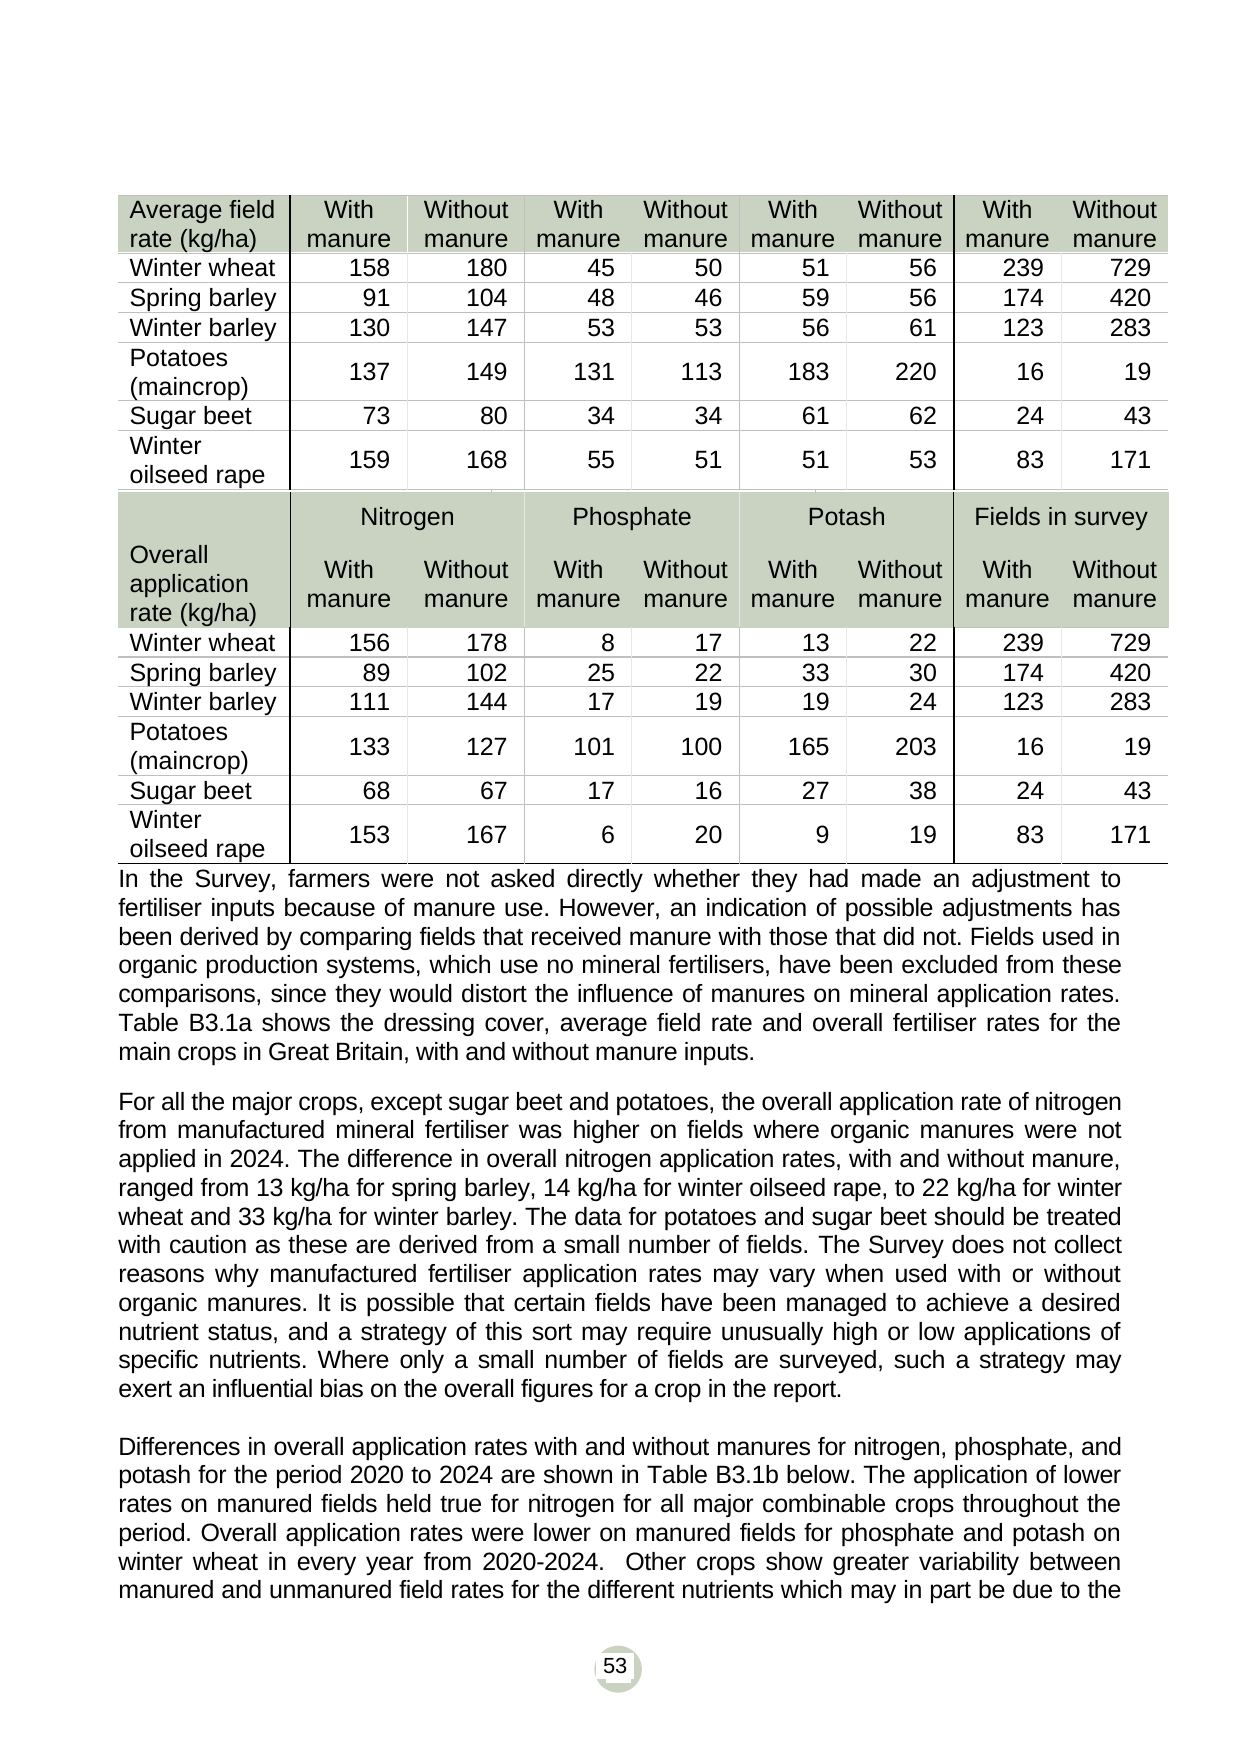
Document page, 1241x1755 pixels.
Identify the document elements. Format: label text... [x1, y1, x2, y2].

table_cell 168 [408, 431, 524, 489]
table_cell 19 [740, 687, 846, 716]
table_cell 80 [408, 401, 524, 430]
table_cell 156 [291, 628, 407, 656]
table_cell 123 [955, 313, 1061, 342]
table_cell 183 [740, 343, 846, 400]
table_cell 137 [291, 343, 407, 400]
table_cell 22 [632, 658, 739, 686]
table_cell 16 [955, 717, 1061, 774]
table_cell 174 [955, 283, 1061, 312]
text Differences in overall application rates with and without manures for nitrogen, phosphate, and potash for the period 2020 to 2024 are shown in Table B3.1b below. The application of lower rates on manured fields held true for nitrogen for all major combinable crops throughout the period. Overall application rates were lower on manured fields for phosphate and potash on winter wheat in every year from 2020-2024. Other crops show greater variability between manured and unmanured field rates for the different nutrients which may in part be due to the [118, 1432, 1122, 1604]
table_cell 101 [525, 717, 631, 774]
table_cell Without manure [846, 196, 953, 252]
table_cell 420 [1062, 283, 1168, 312]
table_cell 91 [291, 283, 407, 312]
table_cell 68 [291, 776, 407, 804]
table_cell 9 [740, 805, 846, 863]
table_cell Sugar beet [118, 776, 289, 804]
table_cell 83 [955, 805, 1061, 863]
table_cell 53 [525, 313, 631, 342]
table_cell 180 [408, 254, 524, 282]
table_cell 67 [408, 776, 524, 804]
table_cell 283 [1062, 687, 1168, 716]
table_cell 38 [847, 776, 953, 804]
table_cell Sugar beet [118, 401, 289, 430]
table_cell 149 [408, 343, 524, 400]
table_cell 30 [847, 658, 953, 686]
table_cell 159 [291, 431, 407, 489]
table_cell 43 [1062, 401, 1168, 430]
table_cell 102 [408, 658, 524, 686]
table_cell Without manure [632, 196, 739, 252]
table_cell 19 [632, 687, 739, 716]
table_cell 171 [1062, 431, 1168, 489]
table_cell 283 [1062, 313, 1168, 342]
table_cell Without manure [1061, 196, 1168, 252]
table_cell With manure [740, 196, 846, 252]
table_cell 203 [847, 717, 953, 774]
table_cell 131 [525, 343, 631, 400]
table_cell Winter oilseed rape [118, 431, 289, 489]
text For all the major crops, except sugar beet and potatoes, the overall application rate of nitrogen from manufactured mineral fertiliser was higher on fields where organic manures were not applied in 2024. The difference in overall nitrogen application rates, with and without manure, ranged from 13 kg/ha for spring barley, 14 kg/ha for winter oilseed rape, to 22 kg/ha for winter wheat and 33 kg/ha for winter barley. The data for potatoes and sugar beet should be treated with caution as these are derived from a small number of fields. The Survey does not collect reasons why manufactured fertiliser application rates may vary when used with or without organic manures. It is possible that certain fields have been managed to achieve a desired nutrient status, and a strategy of this sort may require unusually high or low applications of specific nutrients. Where only a small number of fields are surveyed, such a strategy may exert an influential bias on the overall figures for a crop in the report. [118, 1087, 1122, 1403]
table_cell 8 [525, 628, 631, 656]
table_cell Winter wheat [118, 254, 289, 282]
table_cell 111 [291, 687, 407, 716]
table_cell 171 [1062, 805, 1168, 863]
table_cell With manure [291, 196, 407, 252]
table_cell 16 [955, 343, 1061, 400]
table_cell 17 [525, 776, 631, 804]
table_cell 147 [408, 313, 524, 342]
table_cell Winter oilseed rape [118, 805, 289, 863]
table_cell Potatoes (maincrop) [118, 343, 289, 400]
text In the Survey, farmers were not asked directly whether they had made an adjustment to fertiliser inputs because of manure use. However, an indication of possible adjustments has been derived by comparing fields that received manure with those that did not. Fields used in organic production systems, which use no mineral fertilisers, have been excluded from these comparisons, since they would distort the influence of manures on mineral application rates. Table B3.1a shows the dressing cover, average field rate and overall fertiliser rates for the main crops in Great Britain, with and without manure inputs. [118, 864, 1122, 1065]
table_cell Overall application rate (kg/ha) [119, 540, 290, 627]
table_cell 56 [847, 283, 953, 312]
table_cell 27 [740, 776, 846, 804]
table_cell 24 [955, 776, 1061, 804]
table_cell 56 [740, 313, 846, 342]
table_cell 45 [525, 254, 631, 282]
table_cell 19 [1062, 343, 1168, 400]
table_cell 55 [525, 431, 631, 489]
table_cell With manure [525, 540, 631, 627]
table_cell 51 [740, 431, 846, 489]
table_cell 167 [408, 805, 524, 863]
table_cell 729 [1062, 254, 1168, 282]
table_cell Nitrogen [291, 493, 524, 539]
table_cell 46 [632, 283, 739, 312]
table_cell Winter wheat [118, 628, 289, 656]
table_cell 24 [847, 687, 953, 716]
table_cell 25 [525, 658, 631, 686]
table_cell 178 [408, 628, 524, 656]
table_cell Potash [740, 493, 953, 539]
table_cell 220 [847, 343, 953, 400]
table_cell 61 [847, 313, 953, 342]
table_cell Spring barley [118, 283, 289, 312]
table_cell Winter barley [118, 313, 289, 342]
table_cell 56 [847, 254, 953, 282]
table_cell With manure [954, 540, 1061, 627]
table_cell 133 [291, 717, 407, 774]
table_cell Average field rate (kg/ha) [118, 196, 289, 252]
table_cell 19 [1062, 717, 1168, 774]
table_cell 53 [847, 431, 953, 489]
table_cell 729 [1062, 628, 1168, 656]
table_cell With manure [291, 540, 407, 627]
table_cell [119, 493, 290, 539]
table_cell Winter barley [118, 687, 289, 716]
table_cell 17 [632, 628, 739, 656]
table_cell 123 [955, 687, 1061, 716]
table_cell 6 [525, 805, 631, 863]
table_cell 22 [847, 628, 953, 656]
table_cell 34 [632, 401, 739, 430]
table_cell 59 [740, 283, 846, 312]
table_cell With manure [955, 196, 1061, 252]
table_cell Potatoes (maincrop) [118, 717, 289, 774]
table_cell 16 [632, 776, 739, 804]
table_cell With manure [740, 540, 846, 627]
table_cell 17 [525, 687, 631, 716]
table_cell 89 [291, 658, 407, 686]
table_cell 20 [632, 805, 739, 863]
table_cell 83 [955, 431, 1061, 489]
table_cell Without manure [632, 540, 739, 627]
table_cell 48 [525, 283, 631, 312]
table_cell Without manure [1062, 540, 1168, 627]
table_cell 158 [291, 254, 407, 282]
table_cell 13 [740, 628, 846, 656]
table_cell Fields in survey [954, 493, 1168, 539]
table_cell 50 [632, 254, 739, 282]
table_cell 100 [632, 717, 739, 774]
table_cell 113 [632, 343, 739, 400]
table_cell 33 [740, 658, 846, 686]
table_cell Phosphate [525, 493, 739, 539]
table_cell 165 [740, 717, 846, 774]
table_cell 34 [525, 401, 631, 430]
table_cell 104 [408, 283, 524, 312]
table_cell Without manure [847, 540, 953, 627]
table_cell 51 [740, 254, 846, 282]
table_cell 420 [1062, 658, 1168, 686]
table_cell 127 [408, 717, 524, 774]
table_cell Spring barley [118, 658, 289, 686]
table_cell 174 [955, 658, 1061, 686]
table_cell 153 [291, 805, 407, 863]
table_cell 144 [408, 687, 524, 716]
table_cell 51 [632, 431, 739, 489]
table_cell 239 [955, 254, 1061, 282]
table_cell 53 [632, 313, 739, 342]
table_cell 61 [740, 401, 846, 430]
table_cell 19 [847, 805, 953, 863]
table_cell Without manure [408, 540, 524, 627]
table_cell With manure [525, 196, 632, 252]
table_cell 239 [955, 628, 1061, 656]
table_cell 73 [291, 401, 407, 430]
table_cell 24 [955, 401, 1061, 430]
table_cell 43 [1062, 776, 1168, 804]
table_cell 62 [847, 401, 953, 430]
table_cell 130 [291, 313, 407, 342]
table_cell Without manure [408, 196, 524, 252]
